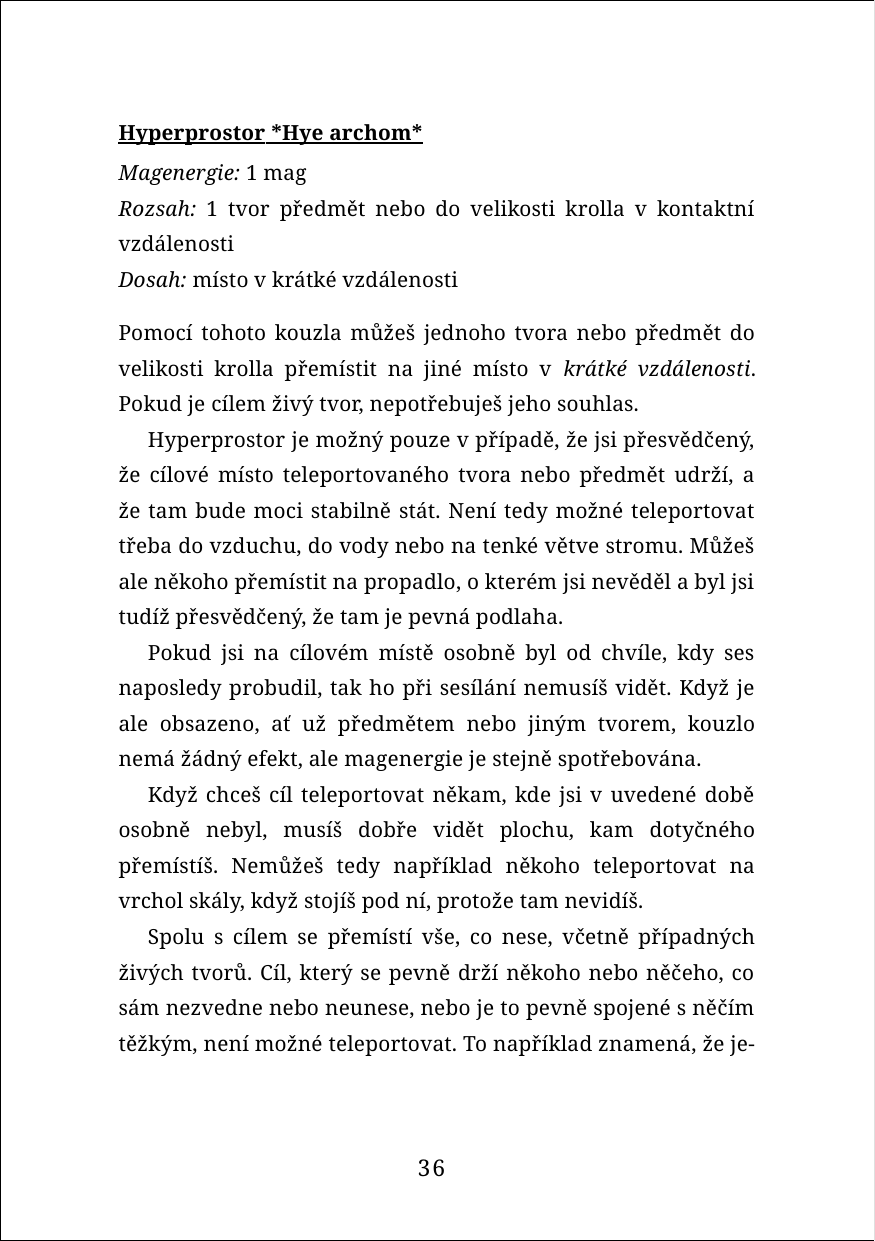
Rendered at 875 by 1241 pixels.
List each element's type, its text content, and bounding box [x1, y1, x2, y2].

text Pomocí tohoto kouzla můžeš jednoho tvora nebo předmět do velikosti krolla přemístit na jiné místo v krátké vzdálenosti. Pokud je cílem živý tvor, nepotřebuješ jeho souhlas. Hyperprostor je možný pouze v případě, že jsi přesvědčený, že cílové místo teleportovaného tvora nebo předmět udrží, a že tam bude moci stabilně stát. Není tedy možné teleportovat třeba do vzduchu, do vody nebo na tenké větve stromu. Můžeš ale někoho přemístit na propadlo, o kterém jsi nevěděl a byl jsi tudíž přesvědčený, že tam je pevná podlaha. Pokud jsi na cílovém místě osobně byl od chvíle, kdy ses naposledy probudil, tak ho při sesílání nemusíš vidět. Když je ale obsazeno, ať už předmětem nebo jiným tvorem, kouzlo nemá žádný efekt, ale magenergie je stejně spotřebována. Když chceš cíl teleportovat někam, kde jsi v uvedené době osobně nebyl, musíš dobře vidět plochu, kam dotyčného přemístíš. Nemůžeš tedy například někoho teleportovat na vrchol skály, když stojíš pod ní, protože tam nevidíš. Spolu s cílem se přemístí vše, co nese, včetně případných živých tvorů. Cíl, který se pevně drží někoho nebo něčeho, co sám nezvedne nebo neunese, nebo je to pevně spojené s něčím těžkým, není možné teleportovat. To například znamená, že je- [118, 318, 756, 1057]
text Magenergie: 1 mag Rozsah: 1 tvor předmět nebo do velikosti krolla v kontaktní vzdálenosti Dosah: místo v krátké vzdálenosti [118, 158, 756, 293]
subtitle Hyperprostor *Hye archom* [118, 118, 756, 147]
